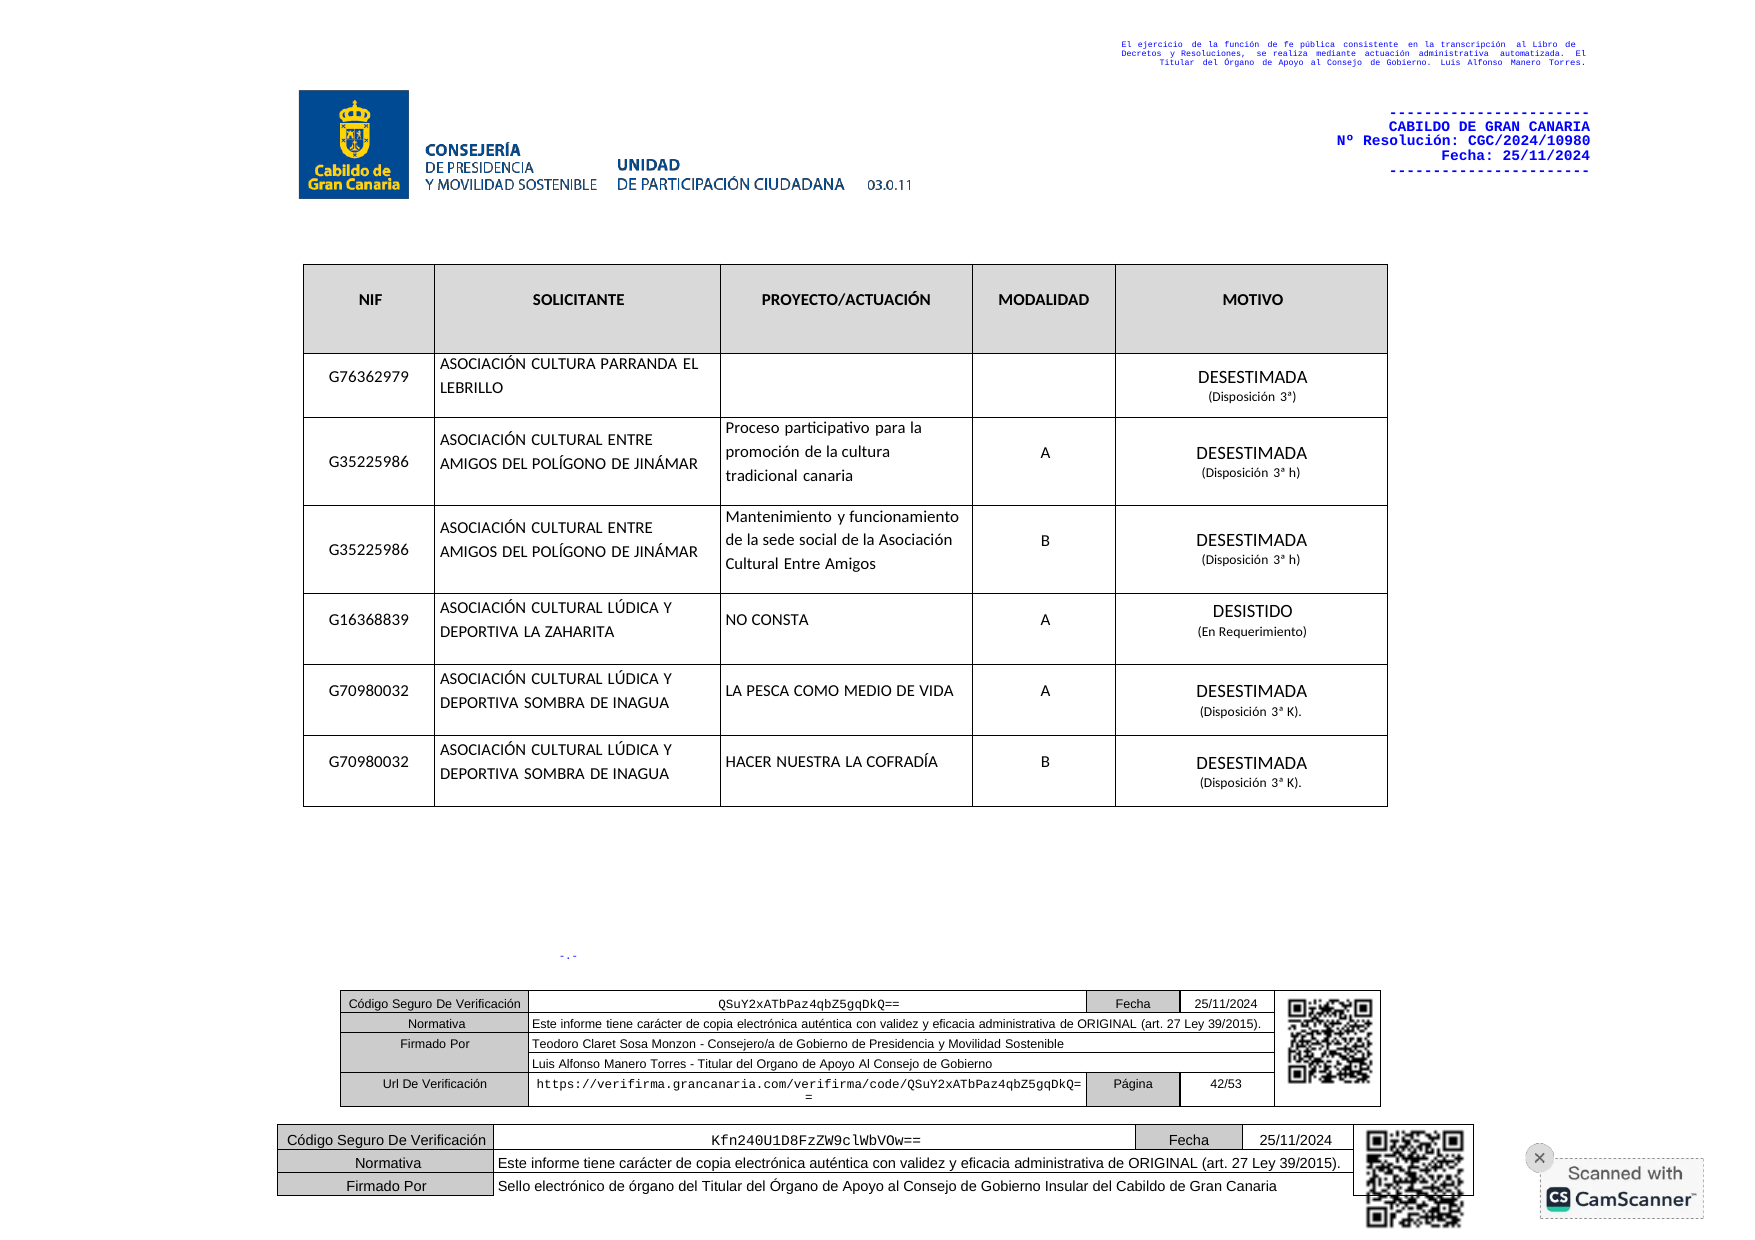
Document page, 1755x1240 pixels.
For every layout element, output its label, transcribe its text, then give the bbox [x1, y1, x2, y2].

table_header MOTIVO [1116, 265, 1387, 353]
table_header Código Seguro De Verificación [341, 991, 528, 1012]
table_header 25/11/2024 [1243, 1125, 1353, 1149]
table_cell DESISTIDO (En Requerimiento) [1116, 594, 1387, 663]
table_cell A [973, 665, 1115, 735]
table_cell NO CONSTA [721, 594, 972, 663]
table_cell A [973, 594, 1115, 663]
table_cell DESESTIMADA (Disposición 3ª K). [1116, 665, 1387, 735]
table_cell ASOCIACIÓN CULTURA PARRANDA EL LEBRILLO [435, 354, 720, 417]
table_cell DESESTIMADA (Disposición 3ª) [1116, 354, 1387, 417]
table_cell ASOCIACIÓN CULTURAL LÚDICA Y DEPORTIVA SOMBRA DE INAGUA [435, 736, 720, 806]
table_cell https://verifirma.grancanaria.com/verifirma/code/QSuY2xATbPaz4qbZ5gqDkQ= = [529, 1073, 1086, 1106]
table_cell ASOCIACIÓN CULTURAL LÚDICA Y DEPORTIVA LA ZAHARITA [435, 594, 720, 663]
table_header Fecha [1087, 991, 1179, 1012]
table_cell ASOCIACIÓN CULTURAL ENTRE AMIGOS DEL POLÍGONO DE JINÁMAR [435, 418, 720, 505]
table_header SOLICITANTE [435, 265, 720, 353]
table_cell Firmado Por [341, 1033, 528, 1072]
table_header 25/11/2024 [1181, 991, 1274, 1012]
table_cell Este informe tiene carácter de copia electrónica auténtica con validez y eficacia administrativa de ORIGINAL (art. 27 Ley 39/2015). [529, 1013, 1274, 1032]
table_header NIF [304, 265, 434, 353]
table_cell 42/53 [1181, 1073, 1274, 1106]
table_cell [721, 354, 972, 417]
table_cell G76362979 [304, 354, 434, 417]
table_cell G70980032 [304, 665, 434, 735]
text -.- [559, 951, 1717, 962]
table_header MODALIDAD [973, 265, 1115, 353]
table_header [1275, 991, 1380, 1106]
table_cell G35225986 [304, 506, 434, 593]
table_cell Página [1087, 1073, 1179, 1106]
table_cell HACER NUESTRA LA COFRADÍA [721, 736, 972, 806]
table_cell DESESTIMADA (Disposición 3ª K). [1116, 736, 1387, 806]
table_header Código Seguro De Verificación [278, 1125, 493, 1149]
table_cell B [973, 736, 1115, 806]
table_cell A [973, 418, 1115, 505]
table_cell G16368839 [304, 594, 434, 663]
table_cell ASOCIACIÓN CULTURAL LÚDICA Y DEPORTIVA SOMBRA DE INAGUA [435, 665, 720, 735]
table_cell LA PESCA COMO MEDIO DE VIDA [721, 665, 972, 735]
table_cell G70980032 [304, 736, 434, 806]
table_cell DESESTIMADA (Disposición 3ª h) [1116, 506, 1387, 593]
table_cell Normativa [278, 1150, 493, 1172]
table_cell Mantenimiento y funcionamiento de la sede social de la Asociación Cultural Entre Amigos [721, 506, 972, 593]
table_cell Teodoro Claret Sosa Monzon - Consejero/a de Gobierno de Presidencia y Movilidad Sostenible [529, 1033, 1274, 1052]
table_header Kfn240U1D8FzZW9clWbVOw== [494, 1125, 1135, 1149]
table_cell Luis Alfonso Manero Torres - Titular del Organo de Apoyo Al Consejo de Gobierno [529, 1053, 1274, 1072]
table_cell Proceso participativo para la promoción de la cultura tradicional canaria [721, 418, 972, 505]
table_cell Este informe tiene carácter de copia electrónica auténtica con validez y eficacia administrativa de ORIGINAL (art. 27 Ley 39/2015). [494, 1150, 1353, 1172]
table_cell DESESTIMADA (Disposición 3ª h) [1116, 418, 1387, 505]
table_cell ASOCIACIÓN CULTURAL ENTRE AMIGOS DEL POLÍGONO DE JINÁMAR [435, 506, 720, 593]
table_header QSuY2xATbPaz4qbZ5gqDkQ== [529, 991, 1086, 1012]
table_cell Sello electrónico de órgano del Titular del Órgano de Apoyo al Consejo de Gobierno Insular del Cabildo de Gran Canaria [494, 1173, 1353, 1195]
table_header PROYECTO/ACTUACIÓN [721, 265, 972, 353]
table_cell G35225986 [304, 418, 434, 505]
table_cell Url De Verificación [341, 1073, 528, 1106]
table_cell Firmado Por [278, 1173, 493, 1195]
table_cell B [973, 506, 1115, 593]
table_header Fecha [1136, 1125, 1242, 1149]
table_cell [973, 354, 1115, 417]
table_cell Normativa [341, 1013, 528, 1032]
